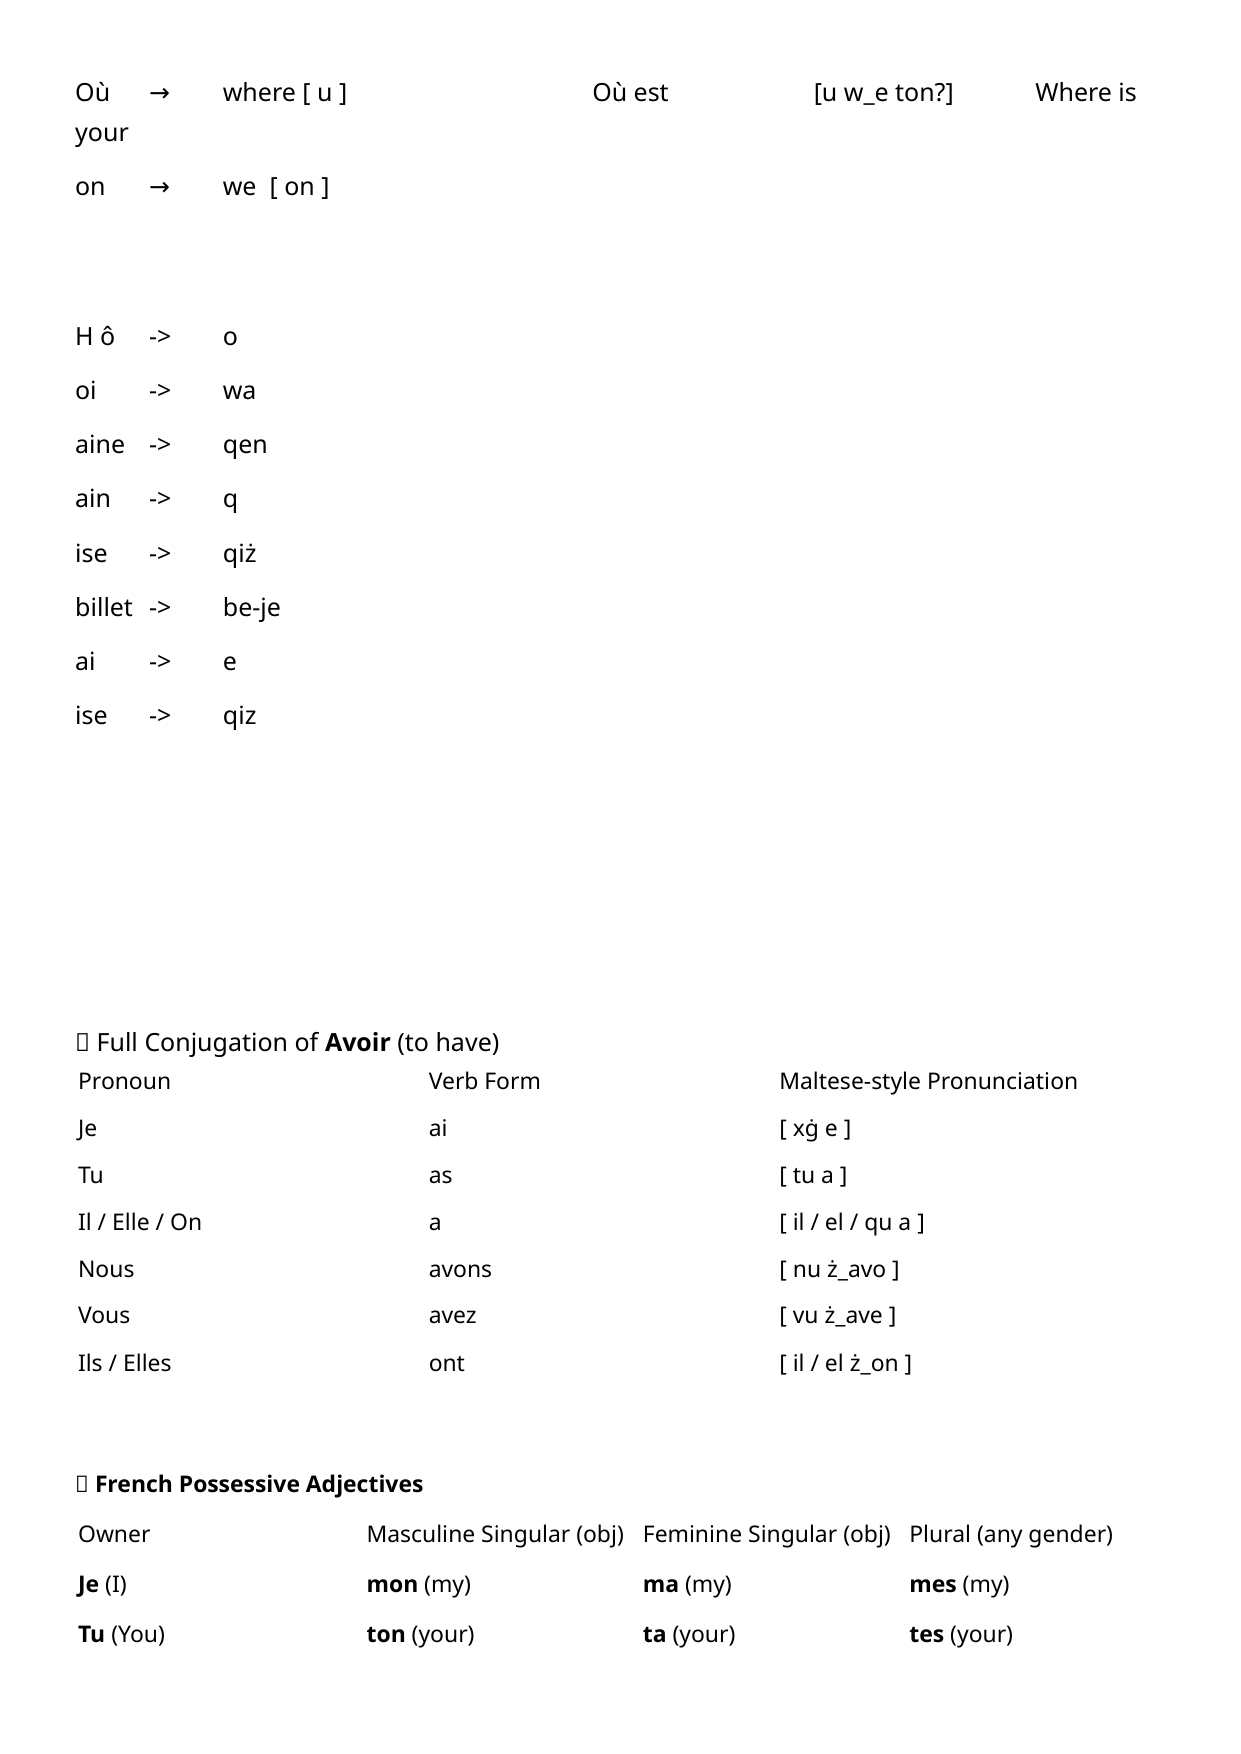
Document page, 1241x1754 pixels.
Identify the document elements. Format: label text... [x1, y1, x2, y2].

table_cell tes (your) [906, 1615, 1130, 1665]
table_cell ont [426, 1344, 776, 1391]
subtitle ✅ Full Conjugation of Avoir (to have) [75, 1024, 1165, 1059]
table_header Owner [75, 1515, 363, 1564]
text aine -> qen [75, 427, 1165, 461]
table_cell Tu [75, 1156, 426, 1203]
text ise -> qiż [75, 535, 1165, 569]
table_cell [ tu a ] [776, 1156, 1127, 1203]
table_header Maltese-style Pronunciation [776, 1062, 1127, 1109]
table_cell a [426, 1203, 776, 1249]
table_cell Nous [75, 1250, 426, 1297]
table_header Feminine Singular (obj) [640, 1515, 906, 1564]
table_header Pronoun [75, 1062, 426, 1109]
text on → we [ on ] [75, 168, 1165, 202]
table_header Masculine Singular (obj) [364, 1515, 640, 1564]
table_cell as [426, 1156, 776, 1203]
text H ô -> o [75, 318, 1165, 353]
table_cell avons [426, 1250, 776, 1297]
text ai -> e [75, 643, 1165, 678]
text billet -> be-je [75, 589, 1165, 623]
text oi -> wa [75, 373, 1165, 407]
table_header Verb Form [426, 1062, 776, 1109]
table_cell Je (I) [75, 1565, 363, 1615]
table_cell [ il / el / qu a ] [776, 1203, 1127, 1249]
table_cell Tu (You) [75, 1615, 363, 1665]
table_cell ma (my) [640, 1565, 906, 1615]
text ain -> q [75, 481, 1165, 515]
table_cell Je [75, 1109, 426, 1156]
table_cell [ il / el ż_on ] [776, 1344, 1127, 1391]
table_cell ta (your) [640, 1615, 906, 1665]
text Où → where [ u ] Où est [u w_e ton?] Where is your [75, 75, 1165, 148]
table_header Plural (any gender) [906, 1515, 1130, 1564]
subtitle ✅ French Possessive Adjectives [75, 1468, 1165, 1500]
table_cell mon (my) [364, 1565, 640, 1615]
table_cell ton (your) [364, 1615, 640, 1665]
table_cell Il / Elle / On [75, 1203, 426, 1249]
table_cell mes (my) [906, 1565, 1130, 1615]
table_cell ai [426, 1109, 776, 1156]
table_cell Ils / Elles [75, 1344, 426, 1391]
table_cell [ nu ż_avo ] [776, 1250, 1127, 1297]
table_cell [ xġ e ] [776, 1109, 1127, 1156]
table_cell [ vu ż_ave ] [776, 1297, 1127, 1343]
table_cell avez [426, 1297, 776, 1343]
text ise -> qiz [75, 698, 1165, 732]
table_cell Vous [75, 1297, 426, 1343]
